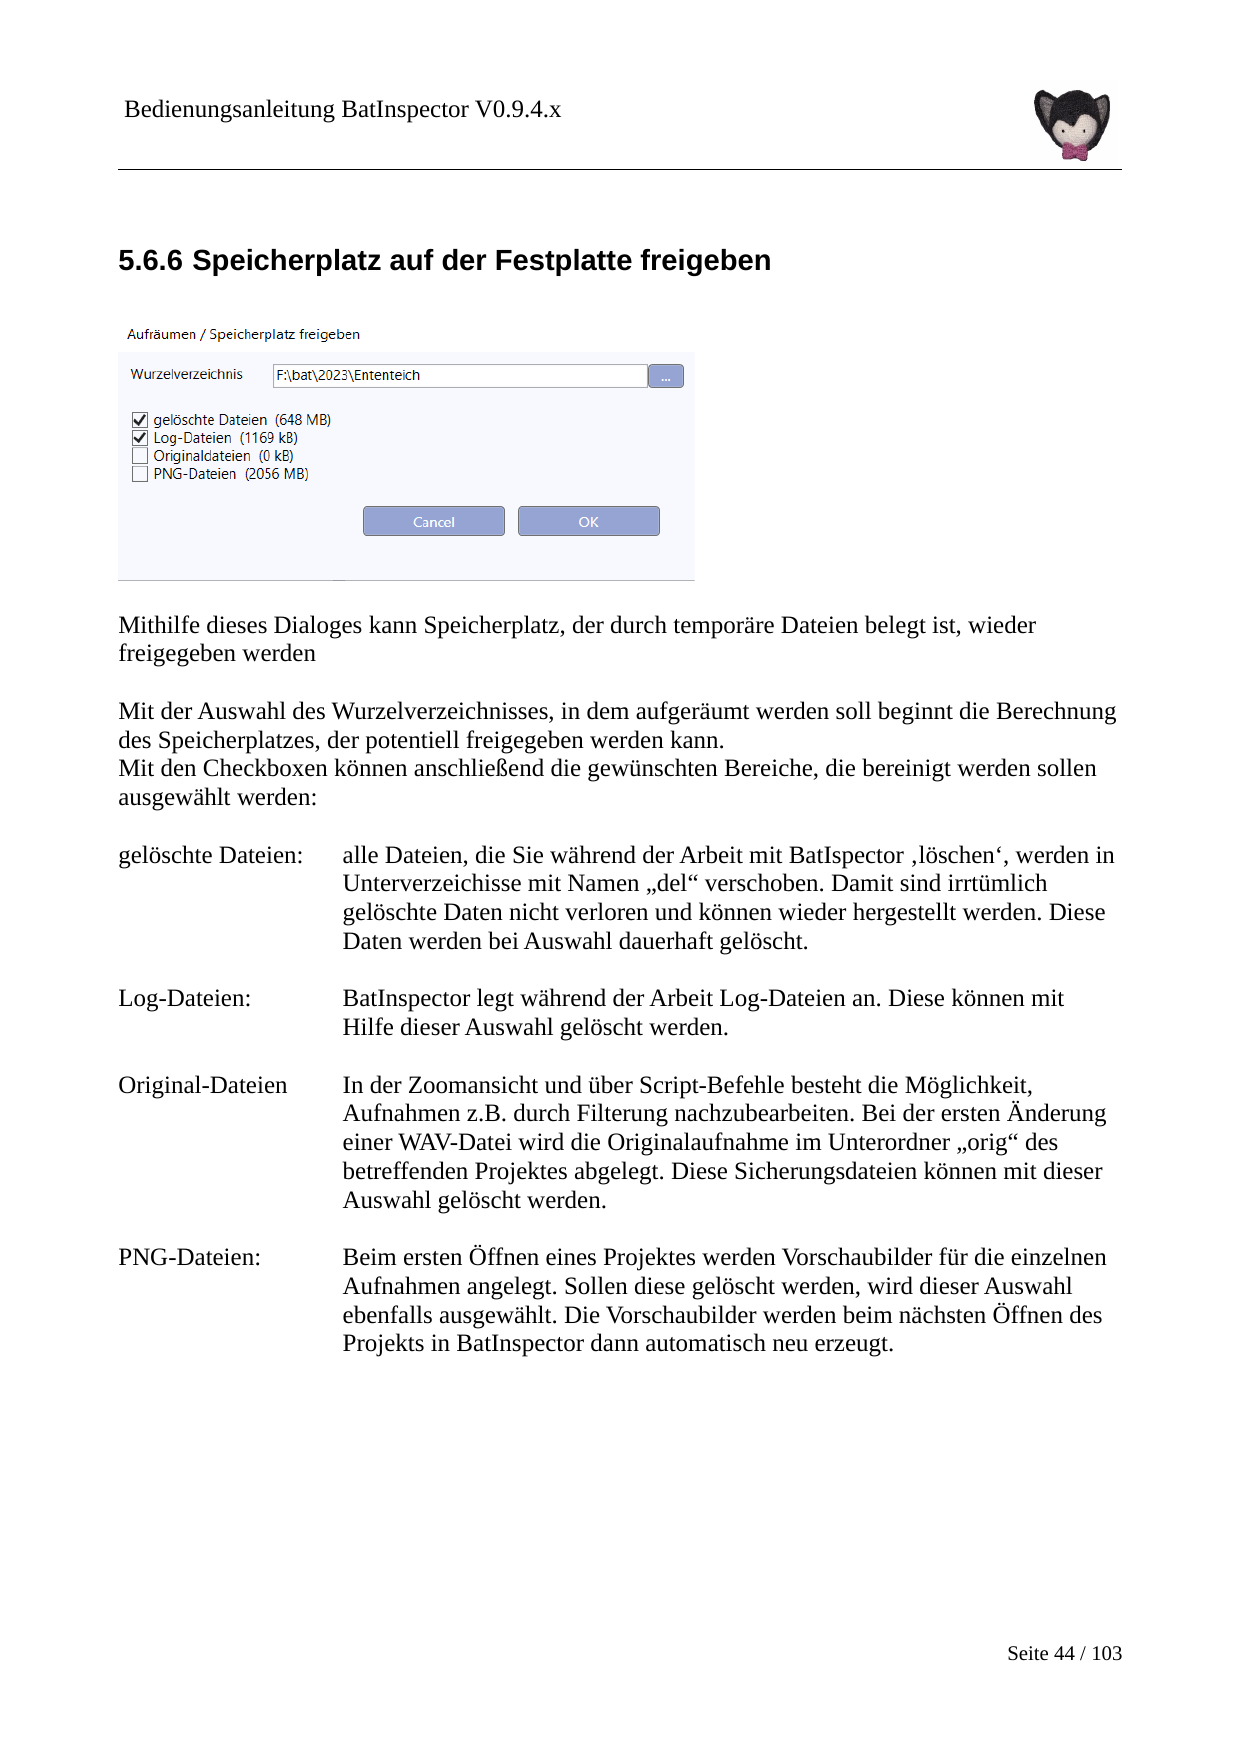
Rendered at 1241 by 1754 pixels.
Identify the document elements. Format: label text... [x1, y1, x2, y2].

text Original-Dateien In der Zoomansicht und über Script-Befehle besteht die Möglichkeit, Aufnahmen z.B. durch Filterung nachzubearbeiten. Bei der ersten Änderung einer WAV-Datei wird die Originalaufnahme im Unterordner „orig“ des betreffenden Projektes abgelegt. Diese Sicherungsdateien können mit dieser Auswahl gelöscht werden. [118, 1070, 1122, 1213]
text gelöschte Dateien: alle Dateien, die Sie während der Arbeit mit BatIspector ‚löschen‘, werden in Unterverzeichisse mit Namen „del“ verschoben. Damit sind irrtümlich gelöschte Daten nicht verloren und können wieder hergestellt werden. Diese Daten werden bei Auswahl dauerhaft gelöscht. [118, 840, 1122, 955]
subtitle Speicherplatz auf der Festplatte freigeben [118, 243, 1122, 276]
text Mit den Checkboxen können anschließend die gewünschten Bereiche, die bereinigt werden sollen ausgewählt werden: [118, 753, 1122, 811]
text Log-Dateien: BatInspector legt während der Arbeit Log-Dateien an. Diese können mit Hilfe dieser Auswahl gelöscht werden. [118, 983, 1122, 1041]
picture [1030, 80, 1119, 169]
picture [118, 317, 695, 581]
text Mithilfe dieses Dialoges kann Speicherplatz, der durch temporäre Dateien belegt ist, wieder freigegeben werden [118, 610, 1122, 667]
text PNG-Dateien: Beim ersten Öffnen eines Projektes werden Vorschaubilder für die einzelnen Aufnahmen angelegt. Sollen diese gelöscht werden, wird dieser Auswahl ebenfalls ausgewählt. Die Vorschaubilder werden beim nächsten Öffnen des Projekts in BatInspector dann automatisch neu erzeugt. [118, 1242, 1122, 1357]
text Mit der Auswahl des Wurzelverzeichnisses, in dem aufgeräumt werden soll beginnt die Berechnung des Speicherplatzes, der potentiell freigegeben werden kann. [118, 696, 1122, 753]
